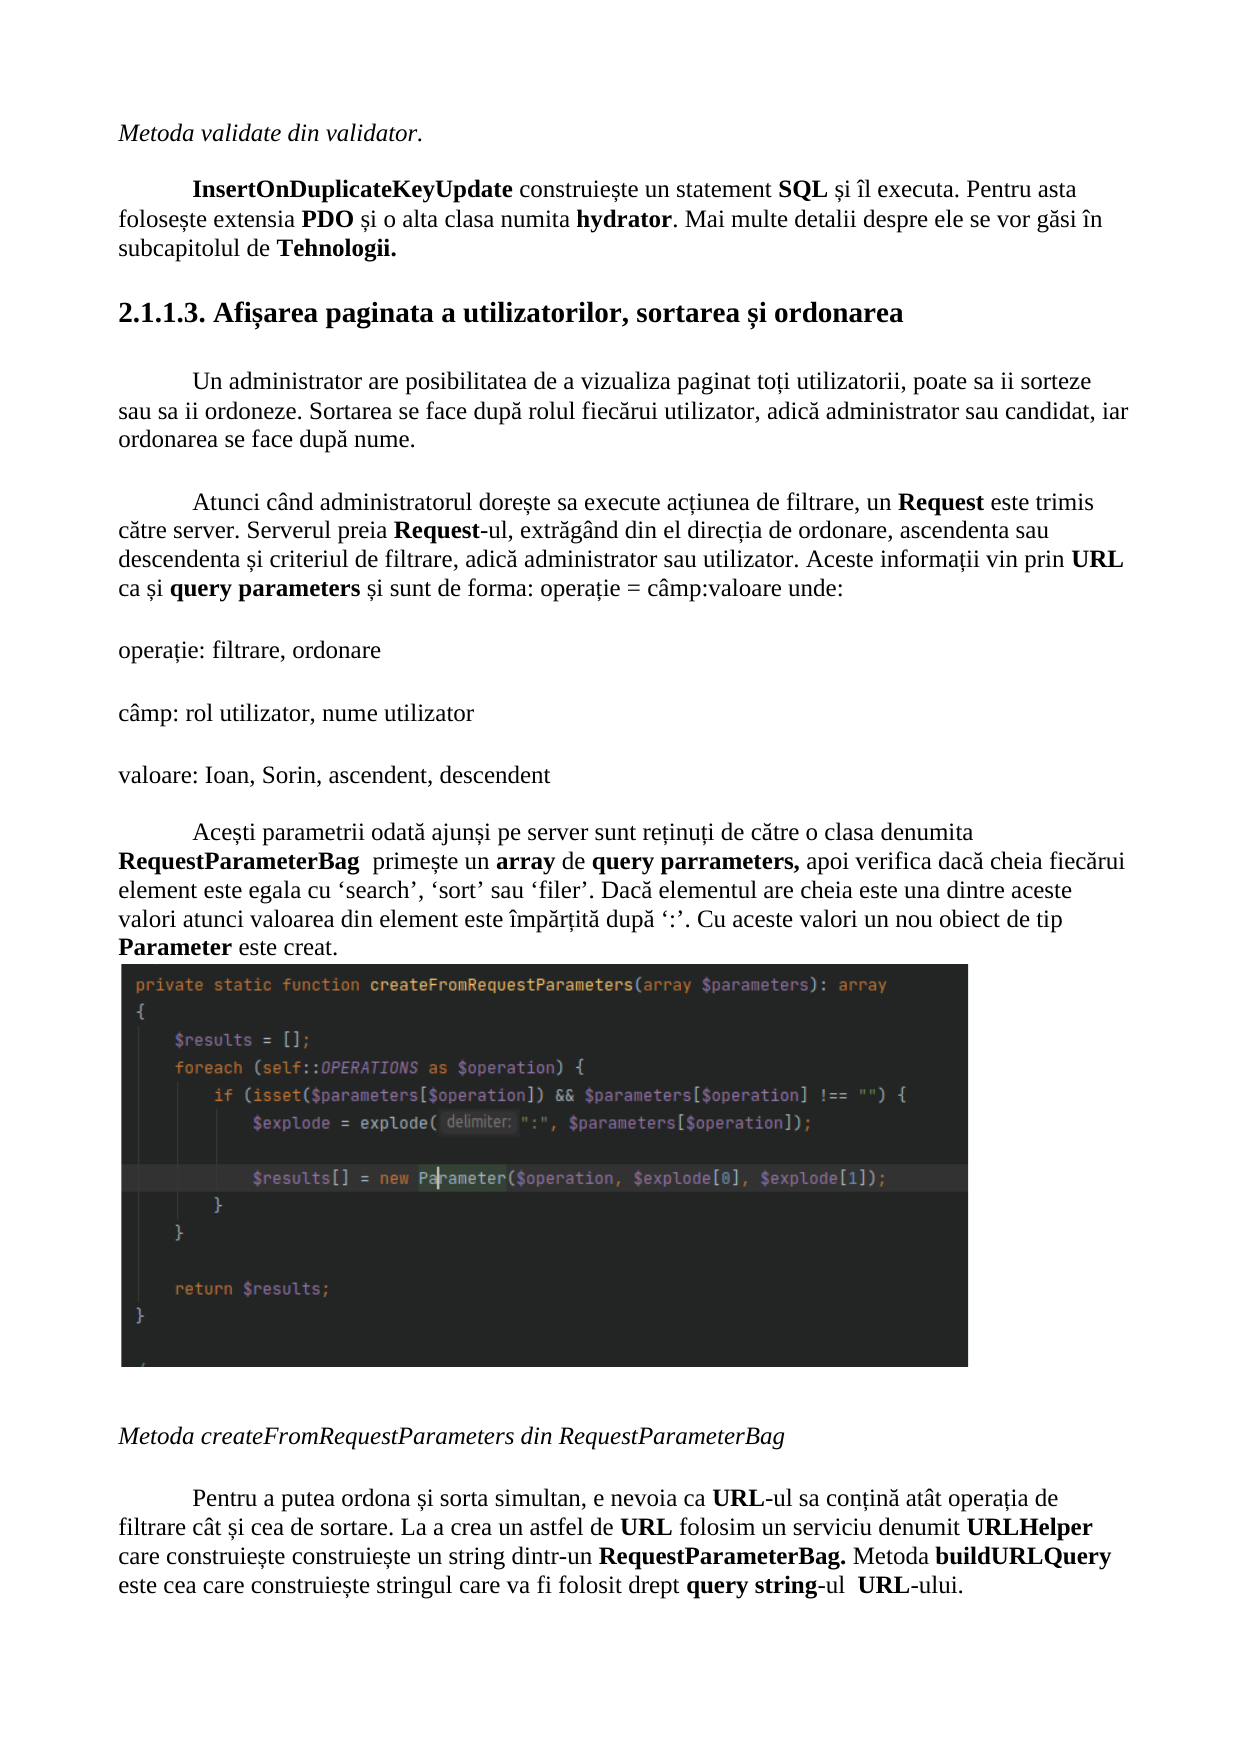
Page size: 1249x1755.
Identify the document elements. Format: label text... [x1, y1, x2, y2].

text 2.1.1.3. Afișarea paginata a utilizatorilor, sortarea și ordonarea [118, 295, 1130, 329]
text Metoda validate din validator. [118, 118, 1130, 147]
text Acești parametrii odată ajunși pe server sunt reținuți de către o clasa denumita RequestParameterBag primește un array de query parrameters, apoi verifica dacă cheia fiecărui element este egala cu ‘search’, ‘sort’ sau ‘filer’. Dacă elementul are cheia este una dintre aceste valori atunci valoarea din element este împărțită după ‘:’. Cu aceste valori un nou obiect de tip Parameter este creat. [118, 817, 1130, 961]
text InsertOnDuplicateKeyUpdate construiește un statement SQL și îl executa. Pentru asta folosește extensia PDO și o alta clasa numita hydrator. Mai multe detalii despre ele se vor găsi în subcapitolul de Tehnologii. [118, 171, 1130, 262]
text Atunci când administratorul dorește sa execute acțiunea de filtrare, un Request este trimis către server. Serverul preia Request-ul, extrăgând din el direcția de ordonare, ascendenta sau descendenta și criteriul de filtrare, adică administrator sau utilizator. Aceste informații vin prin URL ca și query parameters și sunt de forma: operație = câmp:valoare unde: [118, 487, 1130, 602]
text valoare: Ioan, Sorin, ascendent, descendent [118, 760, 1130, 789]
picture [121, 964, 969, 1367]
text operație: filtrare, ordonare [118, 635, 1130, 664]
text Metoda createFromRequestParameters din RequestParameterBag [118, 1421, 1130, 1450]
text Un administrator are posibilitatea de a vizualiza paginat toți utilizatorii, poate sa ii sorteze sau sa ii ordoneze. Sortarea se face după rolul fiecărui utilizator, adică administrator sau candidat, iar ordonarea se face după nume. [118, 362, 1130, 453]
text câmp: rol utilizator, nume utilizator [118, 698, 1130, 726]
text Pentru a putea ordona și sorta simultan, e nevoia ca URL-ul sa conțină atât operația de filtrare cât și cea de sortare. La a crea un astfel de URL folosim un serviciu denumit URLHelper care construiește construiește un string dintr-un RequestParameterBag. Metoda buildURLQuery este cea care construiește stringul care va fi folosit drept query string-ul URL-ului. [118, 1483, 1130, 1598]
